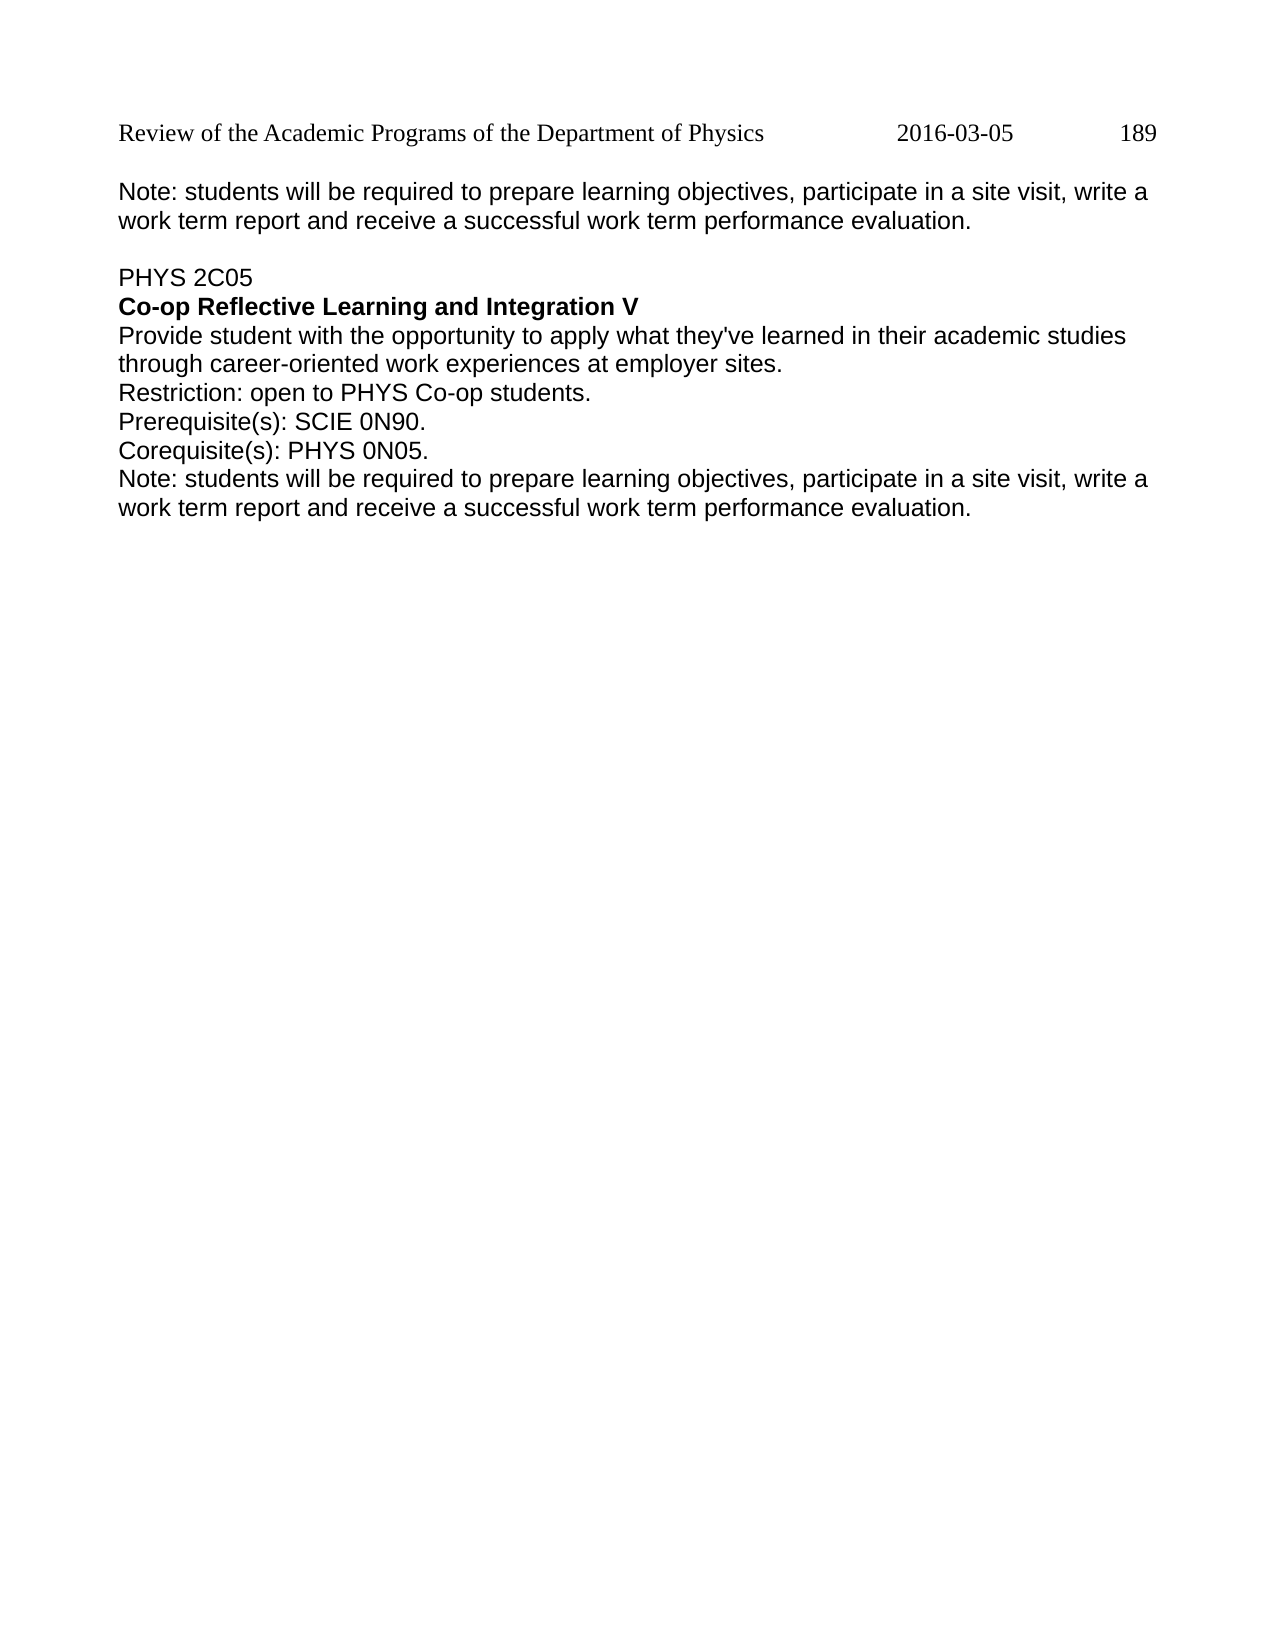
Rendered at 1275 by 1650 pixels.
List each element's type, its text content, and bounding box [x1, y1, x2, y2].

text Note: students will be required to prepare learning objectives, participate in a site visit, write a work term report and receive a successful work term performance evaluation. PHYS 2C05 Co-op Reflective Learning and Integration V Provide student with the opportunity to apply what they've learned in their academic studies through career-oriented work experiences at employer sites. Restriction: open to PHYS Co-op students. Prerequisite(s): SCIE 0N90. Corequisite(s): PHYS 0N05. Note: students will be required to prepare learning objectives, participate in a site visit, write a work term report and receive a successful work term performance evaluation. [118, 177, 1157, 551]
